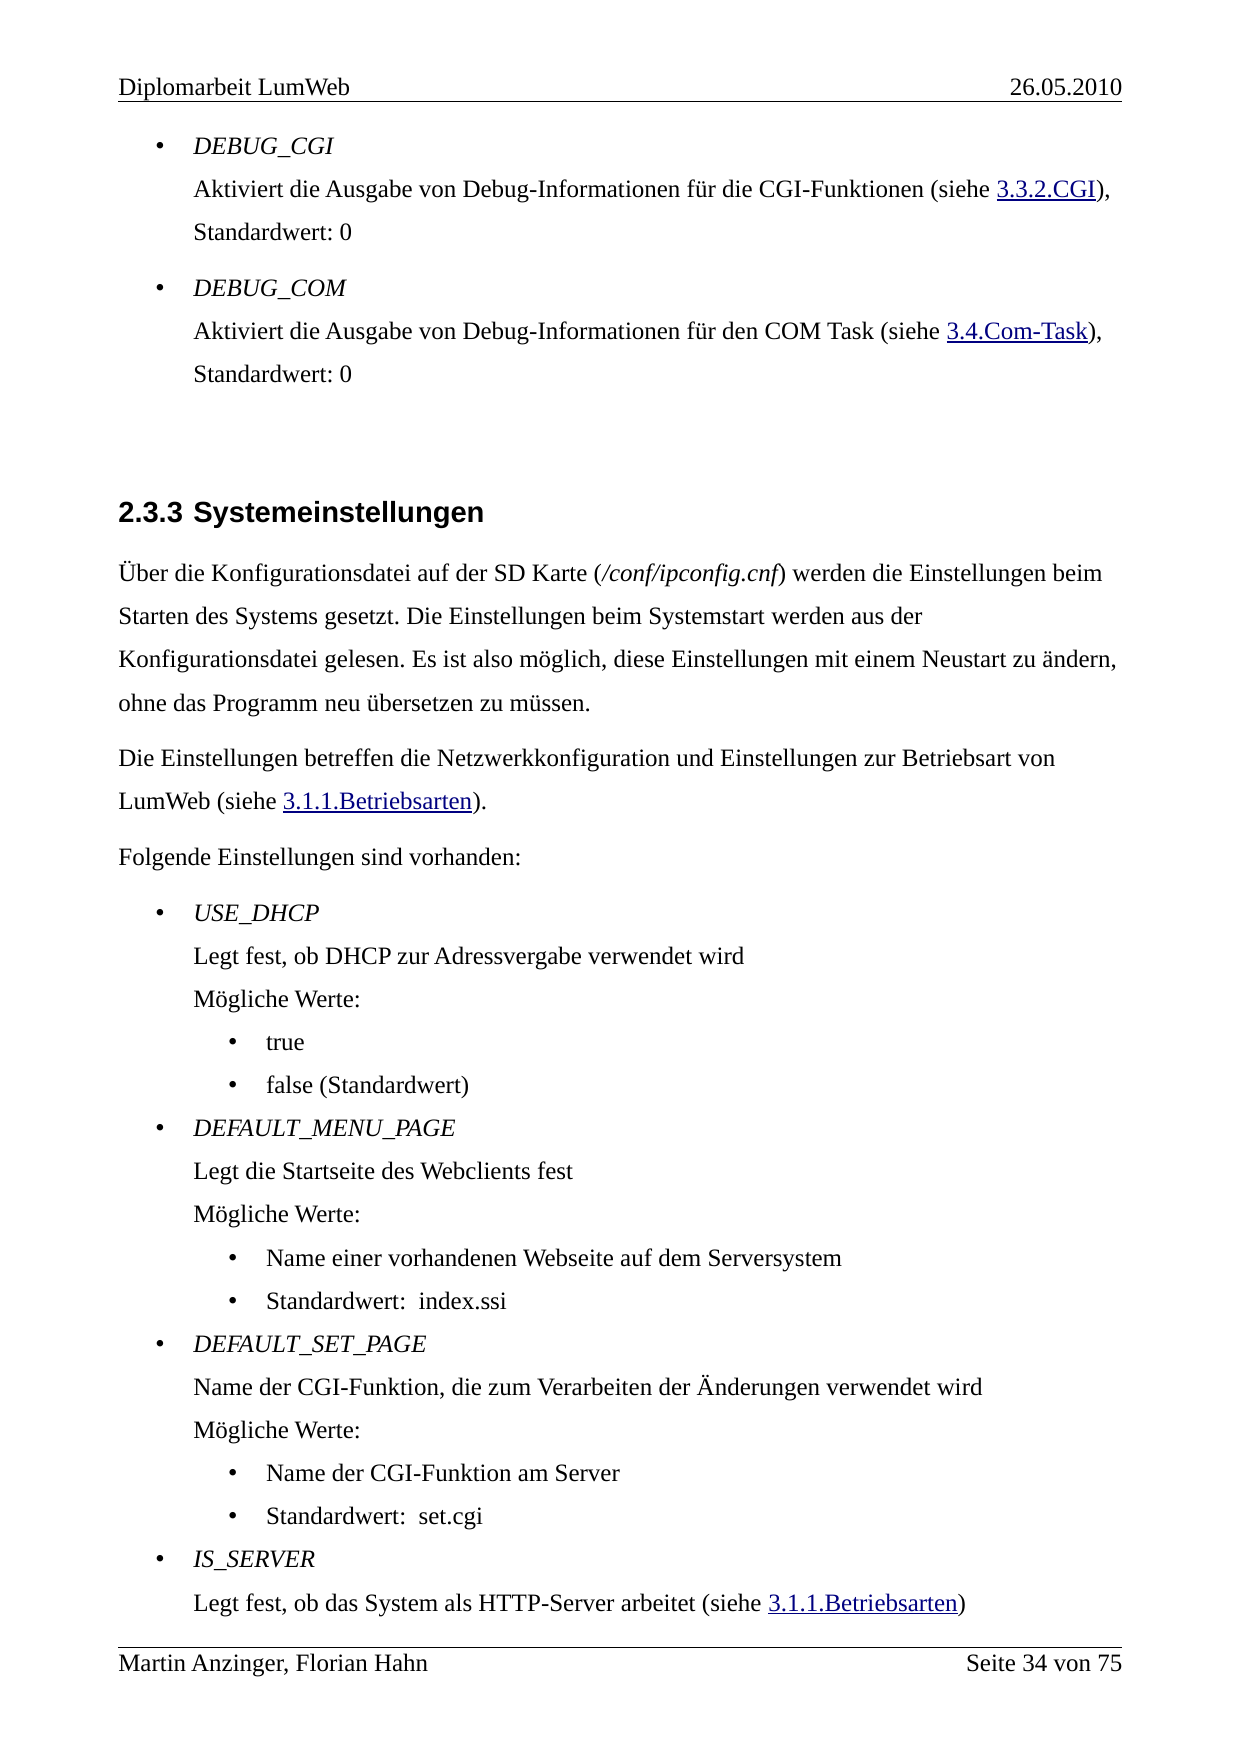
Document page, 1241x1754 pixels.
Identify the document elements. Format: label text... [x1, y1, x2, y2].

list Name einer vorhandenen Webseite auf dem Serversystem [228, 1243, 1122, 1271]
list DEBUG_CGI Aktiviert die Ausgabe von Debug-Informationen für die CGI-Funktionen (siehe 3.3.2.CGI), Standardwert: 0 [156, 131, 1122, 246]
text Über die Konfigurationsdatei auf der SD Karte (/conf/ipconfig.cnf) werden die Einstellungen beim Starten des Systems gesetzt. Die Einstellungen beim Systemstart werden aus der Konfigurationsdatei gelesen. Es ist also möglich, diese Einstellungen mit einem Neustart zu ändern, ohne das Programm neu übersetzen zu müssen. [118, 558, 1122, 716]
list USE_DHCP Legt fest, ob DHCP zur Adressvergabe verwendet wird Mögliche Werte: [156, 898, 1122, 1013]
list true [228, 1027, 1122, 1056]
list Standardwert: index.ssi [228, 1286, 1122, 1314]
list Standardwert: set.cgi [228, 1501, 1122, 1530]
list Name der CGI-Funktion am Server [228, 1458, 1122, 1487]
list DEFAULT_SET_PAGE Name der CGI-Funktion, die zum Verarbeiten der Änderungen verwendet wird Mögliche Werte: [156, 1329, 1122, 1444]
list DEFAULT_MENU_PAGE Legt die Startseite des Webclients fest Mögliche Werte: [156, 1113, 1122, 1228]
list false (Standardwert) [228, 1070, 1122, 1099]
list IS_SERVER Legt fest, ob das System als HTTP-Server arbeitet (siehe 3.1.1.Betriebsarten) [156, 1544, 1122, 1616]
list DEBUG_COM Aktiviert die Ausgabe von Debug-Informationen für den COM Task (siehe 3.4.Com-Task), Standardwert: 0 [156, 273, 1122, 388]
text Folgende Einstellungen sind vorhanden: [118, 842, 1122, 871]
subtitle Systemeinstellungen [118, 496, 1122, 529]
text Die Einstellungen betreffen die Netzwerkkonfiguration und Einstellungen zur Betriebsart von LumWeb (siehe 3.1.1.Betriebsarten). [118, 743, 1122, 815]
